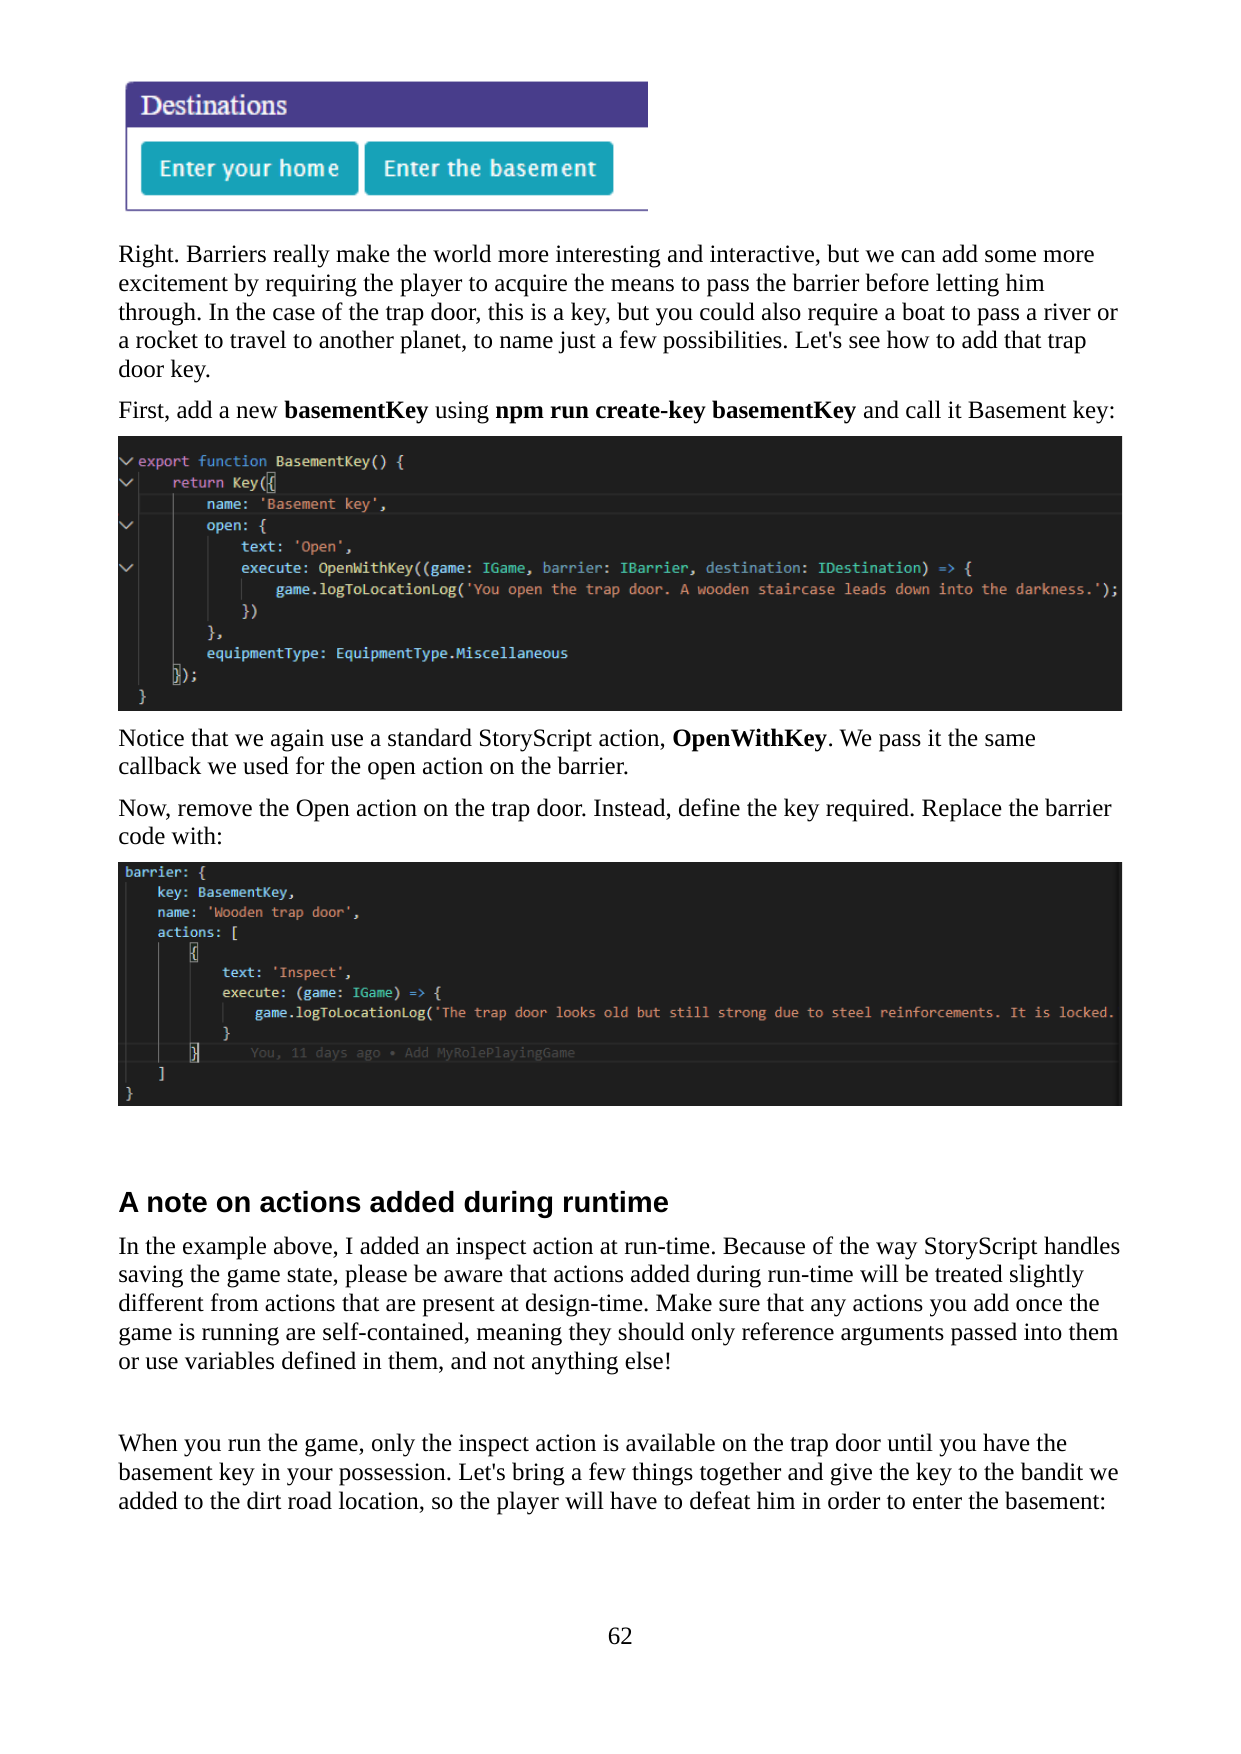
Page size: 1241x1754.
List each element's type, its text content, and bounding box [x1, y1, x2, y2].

subtitle A note on actions added during runtime [118, 1185, 1122, 1218]
text First, add a new basementKey using npm run create-key basementKey and call it Basement key: [118, 395, 1122, 424]
text Right. Barriers really make the world more interesting and interactive, but we can add some more excitement by requiring the player to acquire the means to pass the barrier before letting him through. In the case of the trap door, this is a key, but you could also require a boat to pass a river or a rocket to travel to another planet, to name just a few possibilities. Let's see how to add that trap door key. [118, 239, 1122, 383]
text When you run the game, only the inspect action is available on the trap door until you have the basement key in your possession. Let's bring a few things together and give the key to the bandit we added to the dirt road location, so the player will have to defeat him in order to enter the basement: [118, 1428, 1122, 1514]
text Now, remove the Open action on the trap door. Instead, define the key required. Replace the barrier code with: [118, 793, 1122, 850]
text Notice that we again use a standard StoryScript action, OpenWithKey. We pass it the same callback we used for the open action on the barrier. [118, 723, 1122, 780]
text In the example above, I added an inspect action at run-time. Because of the way StoryScript handles saving the game state, please be aware that actions added during run-time will be treated slightly different from actions that are present at design-time. Make sure that any actions you add once the game is running are self-contained, meaning they should only reference arguments passed into them or use variables defined in them, and not anything else! [118, 1231, 1122, 1374]
